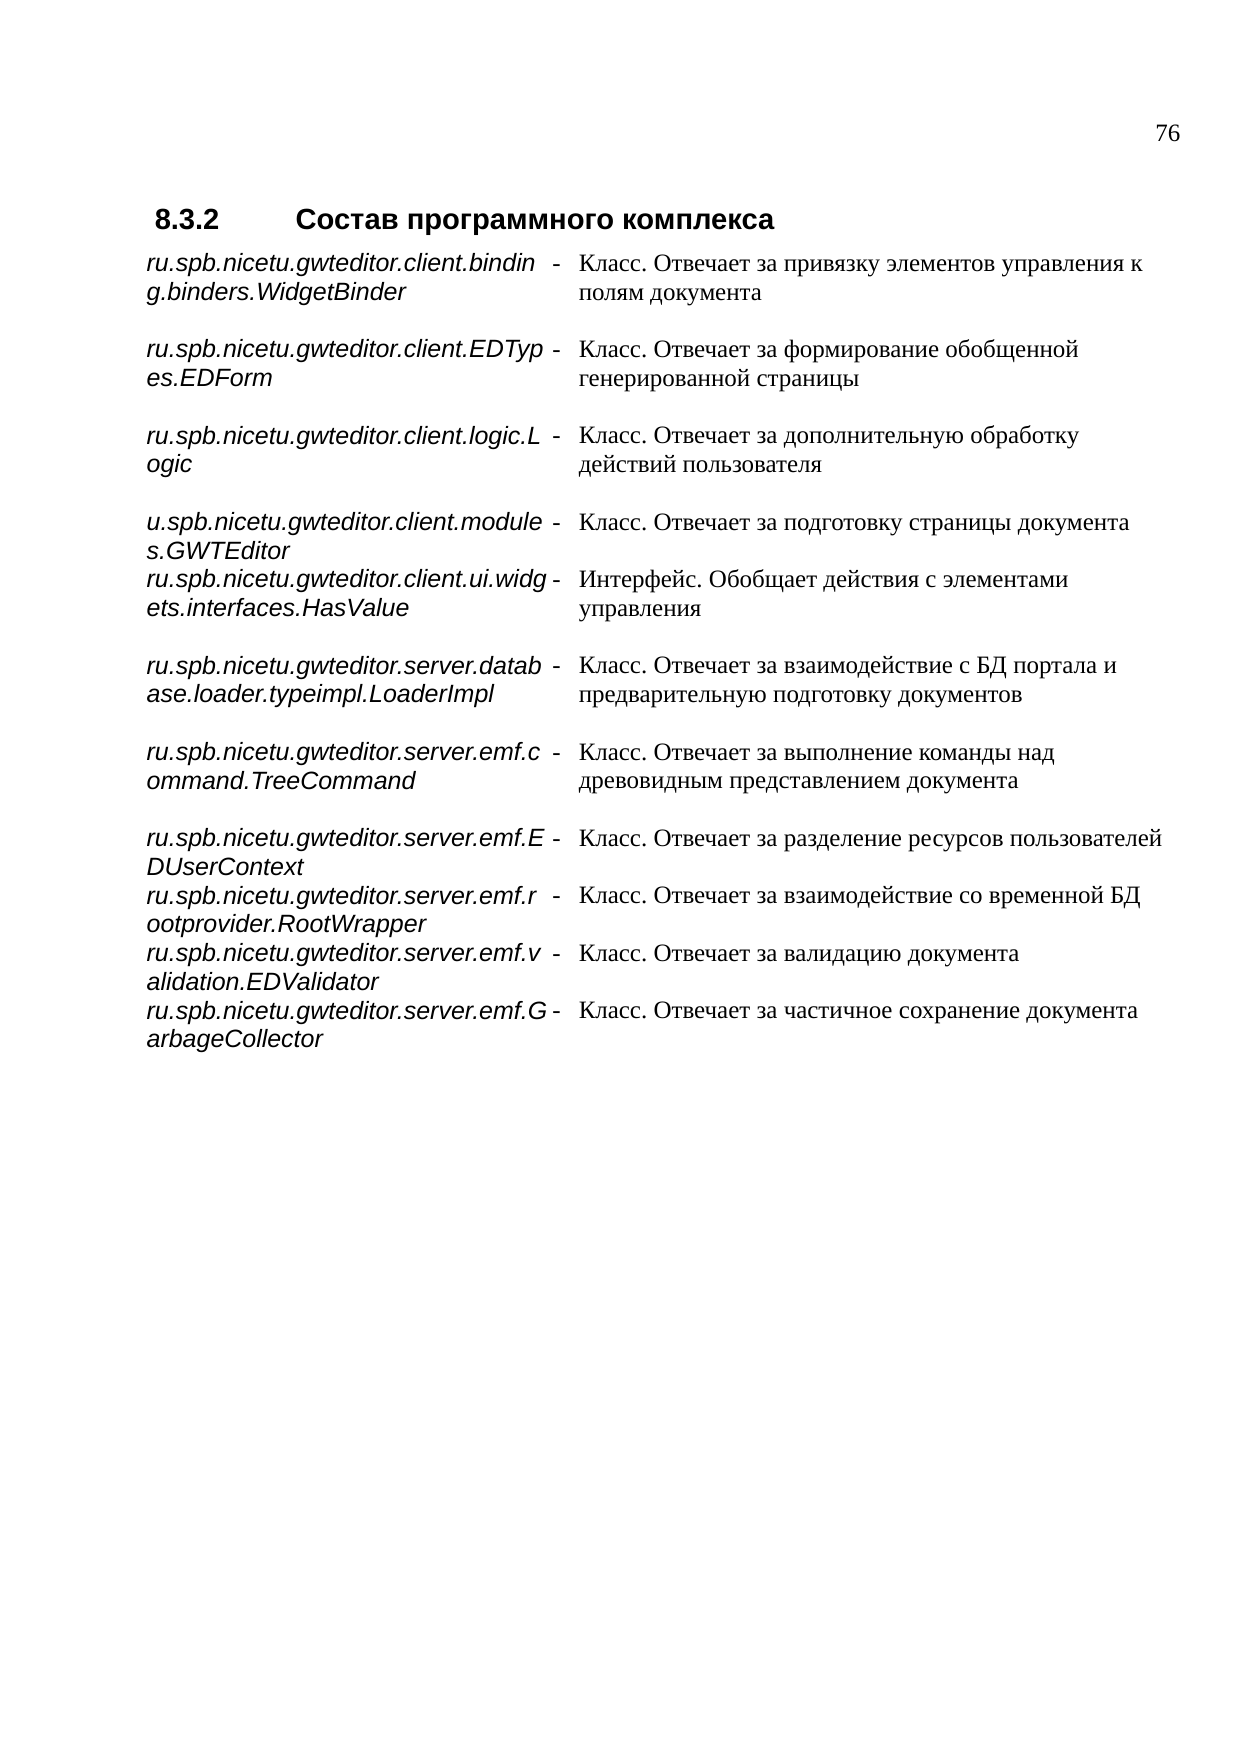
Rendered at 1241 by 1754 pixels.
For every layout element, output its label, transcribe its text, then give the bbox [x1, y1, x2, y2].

table_cell Класс. Отвечает за частичное сохранение документа [579, 996, 1181, 1053]
table_cell ru.spb.nicetu.gwteditor.server.emf.rootprovider.RootWrapper [146, 881, 552, 938]
table_cell ru.spb.nicetu.gwteditor.client.EDTypes.EDForm [146, 334, 552, 421]
table_header - [552, 248, 578, 334]
table_cell ru.spb.nicetu.gwteditor.server.emf.EDUserContext [146, 823, 552, 881]
table_cell ru.spb.nicetu.gwteditor.server.emf.GarbageCollector [146, 996, 552, 1053]
table_cell - [552, 651, 578, 737]
table_cell - [552, 564, 578, 651]
subtitle Состав программного комплекса [146, 202, 1180, 236]
table_cell ru.spb.nicetu.gwteditor.client.ui.widgets.interfaces.HasValue [146, 564, 552, 651]
table_cell Класс. Отвечает за дополнительную обработку действий пользователя [579, 421, 1181, 507]
table_header Класс. Отвечает за привязку элементов управления к полям документа [579, 248, 1181, 334]
table_cell - [552, 996, 578, 1053]
table_cell ru.spb.nicetu.gwteditor.server.emf.validation.EDValidator [146, 938, 552, 996]
table_cell - [552, 334, 578, 421]
table_cell Класс. Отвечает за валидацию документа [579, 938, 1181, 996]
table_cell Класс. Отвечает за взаимодействие со временной БД [579, 881, 1181, 938]
table_cell Интерфейс. Обобщает действия с элементами управления [579, 564, 1181, 651]
table_cell Класс. Отвечает за формирование обобщенной генерированной страницы [579, 334, 1181, 421]
table_cell u.spb.nicetu.gwteditor.client.modules.GWTEditor [146, 507, 552, 564]
table_cell - [552, 507, 578, 564]
table_cell - [552, 938, 578, 996]
table_cell ru.spb.nicetu.gwteditor.client.logic.Logic [146, 421, 552, 507]
table_cell Класс. Отвечает за подготовку страницы документа [579, 507, 1181, 564]
table_cell ru.spb.nicetu.gwteditor.server.emf.command.TreeCommand [146, 737, 552, 823]
table_cell Класс. Отвечает за выполнение команды над древовидным представлением документа [579, 737, 1181, 823]
table_cell ru.spb.nicetu.gwteditor.server.database.loader.typeimpl.LoaderImpl [146, 651, 552, 737]
table_cell - [552, 421, 578, 507]
table_cell - [552, 881, 578, 938]
table_header ru.spb.nicetu.gwteditor.client.binding.binders.WidgetBinder [146, 248, 552, 334]
table_cell Класс. Отвечает за разделение ресурсов пользователей [579, 823, 1181, 881]
table_cell - [552, 823, 578, 881]
table_cell Класс. Отвечает за взаимодействие с БД портала и предварительную подготовку документов [579, 651, 1181, 737]
table_cell - [552, 737, 578, 823]
